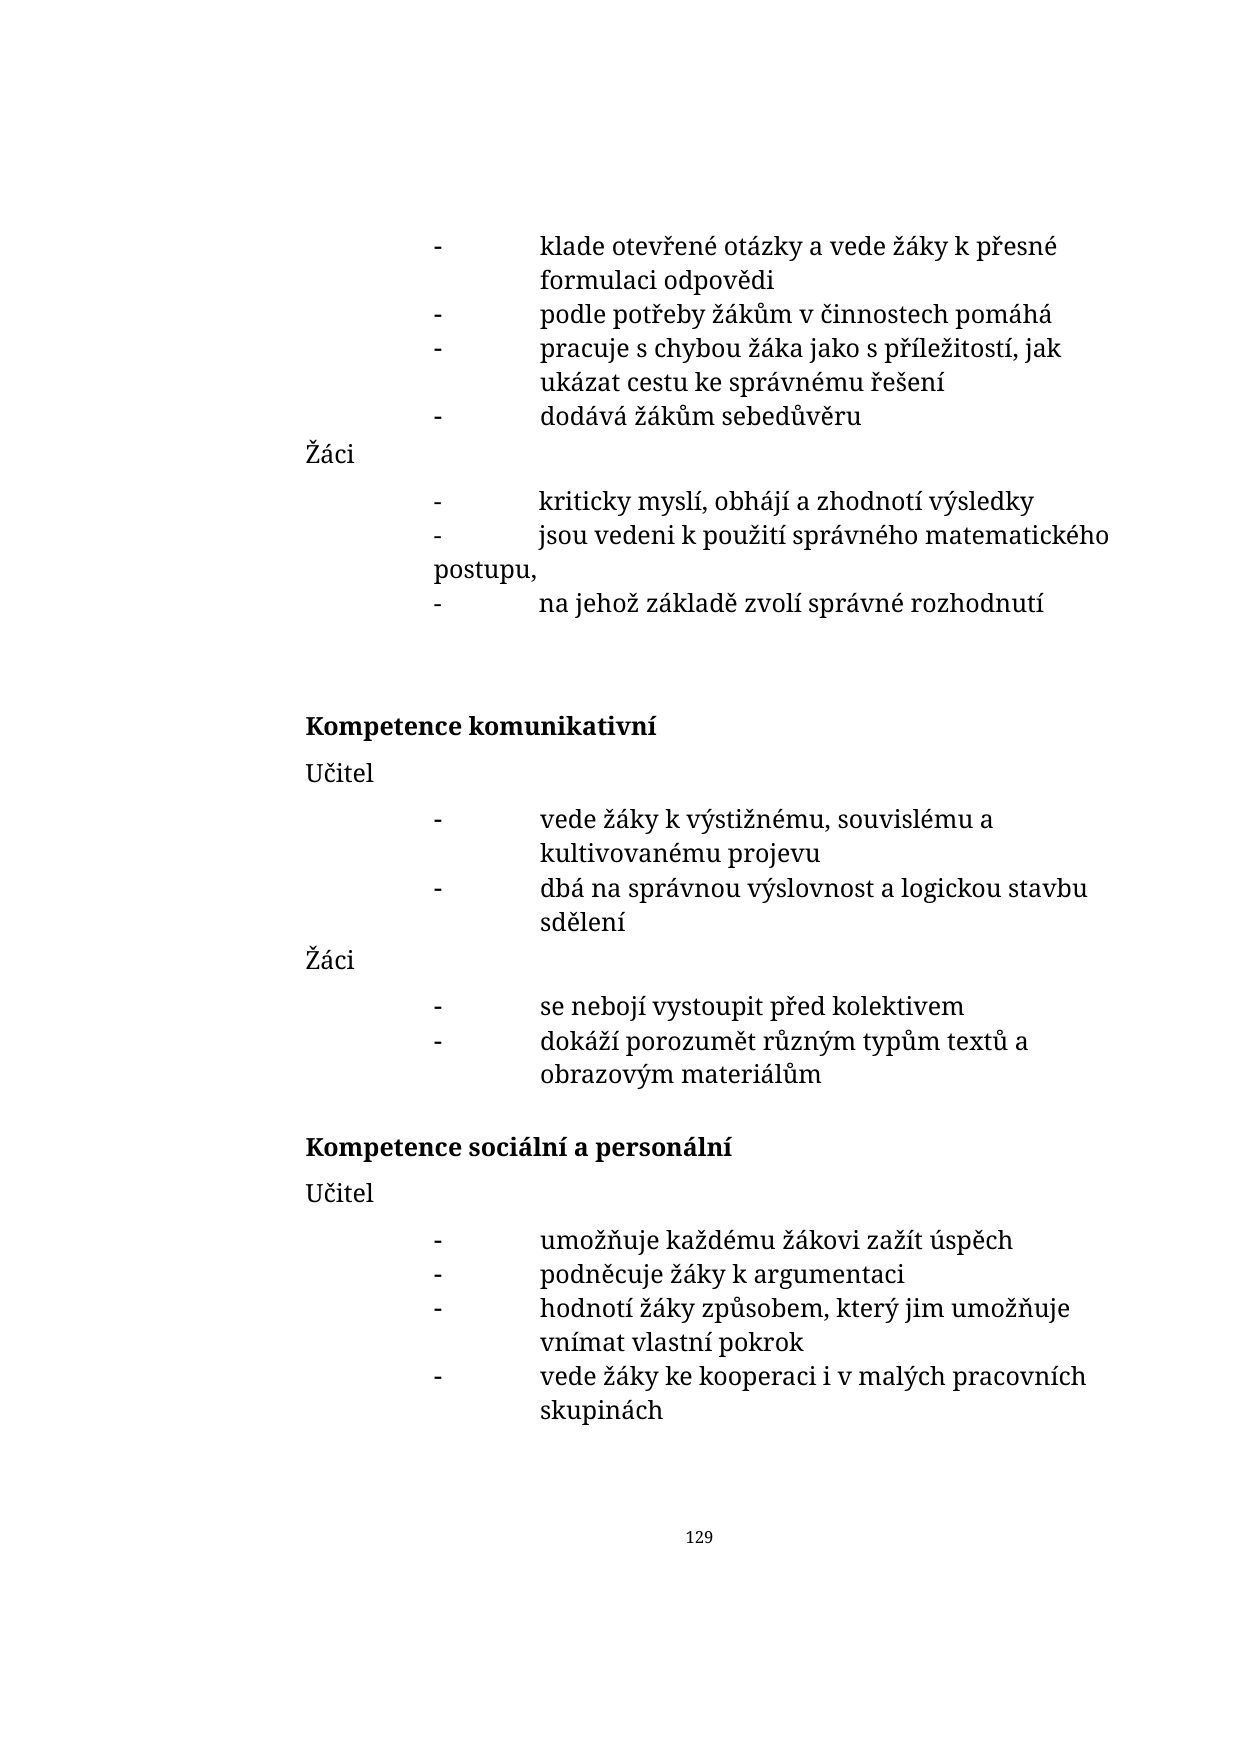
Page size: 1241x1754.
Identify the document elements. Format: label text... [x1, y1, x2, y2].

list se nebojí vystoupit před kolektivem [434, 989, 1115, 1023]
list - jsou vedeni k použití správného matematického postupu, [434, 518, 1115, 586]
list dbá na správnou výslovnost a logickou stavbu sdělení [434, 870, 1115, 938]
list podněcuje žáky k argumentaci [434, 1257, 1115, 1291]
list hodnotí žáky způsobem, který jim umožňuje vnímat vlastní pokrok [434, 1291, 1115, 1359]
text Kompetence komunikativní [305, 709, 1115, 743]
text Učitel [305, 1176, 1115, 1210]
text Kompetence sociální a personální [305, 1129, 1115, 1163]
list vede žáky ke kooperaci i v malých pracovních skupinách [434, 1359, 1115, 1427]
list umožňuje každému žákovi zažít úspěch [434, 1223, 1115, 1257]
list vede žáky k výstižnému, souvislému a kultivovanému projevu [434, 802, 1115, 870]
list dodává žákům sebedůvěru [434, 399, 1115, 433]
list pracuje s chybou žáka jako s příležitostí, jak ukázat cestu ke správnému řešení [434, 331, 1115, 399]
text Žáci [305, 942, 1115, 977]
list dokáží porozumět různým typům textů a obrazovým materiálům [434, 1023, 1115, 1091]
list - kriticky myslí, obhájí a zhodnotí výsledky [434, 484, 1115, 518]
list klade otevřené otázky a vede žáky k přesné formulaci odpovědi [434, 229, 1115, 297]
text Učitel [305, 756, 1115, 789]
list podle potřeby žákům v činnostech pomáhá [434, 297, 1115, 331]
list - na jehož základě zvolí správné rozhodnutí [434, 586, 1115, 620]
text Žáci [305, 437, 1115, 471]
